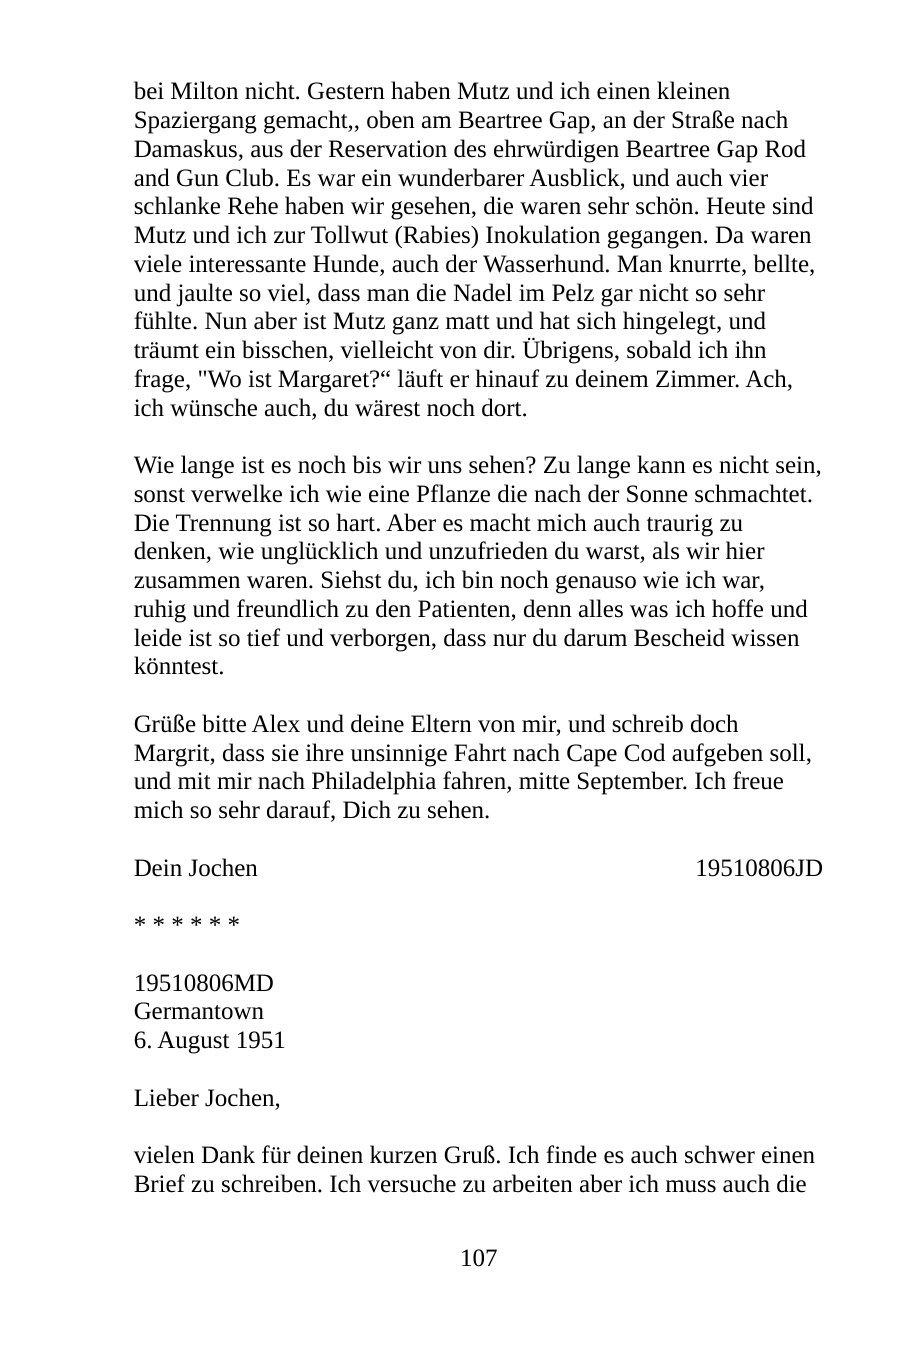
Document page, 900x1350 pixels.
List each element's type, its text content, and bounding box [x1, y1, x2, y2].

text Germantown [133, 996, 823, 1025]
text Wie lange ist es noch bis wir uns sehen? Zu lange kann es nicht sein, sonst verwelke ich wie eine Pflanze die nach der Sonne schmachtet. Die Trennung ist so hart. Aber es macht mich auch traurig zu denken, wie unglücklich und unzufrieden du warst, als wir hier zusammen waren. Siehst du, ich bin noch genauso wie ich war, ruhig und freundlich zu den Patienten, denn alles was ich hoffe und leide ist so tief und verborgen, dass nur du darum Bescheid wissen könntest. [133, 450, 823, 680]
text bei Milton nicht. Gestern haben Mutz und ich einen kleinen Spaziergang gemacht,, oben am Beartree Gap, an der Straße nach Damaskus, aus der Reservation des ehrwürdigen Beartree Gap Rod and Gun Club. Es war ein wunderbarer Ausblick, und auch vier schlanke Rehe haben wir gesehen, die waren sehr schön. Heute sind Mutz und ich zur Tollwut (Rabies) Inokulation gegangen. Da waren viele interessante Hunde, auch der Wasserhund. Man knurrte, bellte, und jaulte so viel, dass man die Nadel im Pelz gar nicht so sehr fühlte. Nun aber ist Mutz ganz matt und hat sich hingelegt, und träumt ein bisschen, vielleicht von dir. Übrigens, sobald ich ihn frage, "Wo ist Margaret?“ läuft er hinauf zu deinem Zimmer. Ach, ich wünsche auch, du wärest noch dort. [133, 76, 823, 421]
text vielen Dank für deinen kurzen Gruß. Ich finde es auch schwer einen Brief zu schreiben. Ich versuche zu arbeiten aber ich muss auch die [133, 1140, 823, 1198]
text Dein Jochen 19510806JD [133, 853, 823, 881]
text Lieber Jochen, [133, 1083, 823, 1111]
text 6. August 1951 [133, 1025, 823, 1054]
text Grüße bitte Alex und deine Eltern von mir, und schreib doch Margrit, dass sie ihre unsinnige Fahrt nach Cape Cod aufgeben soll, und mit mir nach Philadelphia fahren, mitte September. Ich freue mich so sehr darauf, Dich zu sehen. [133, 709, 823, 824]
text 19510806MD [133, 968, 823, 996]
text * * * * * * [133, 910, 823, 939]
